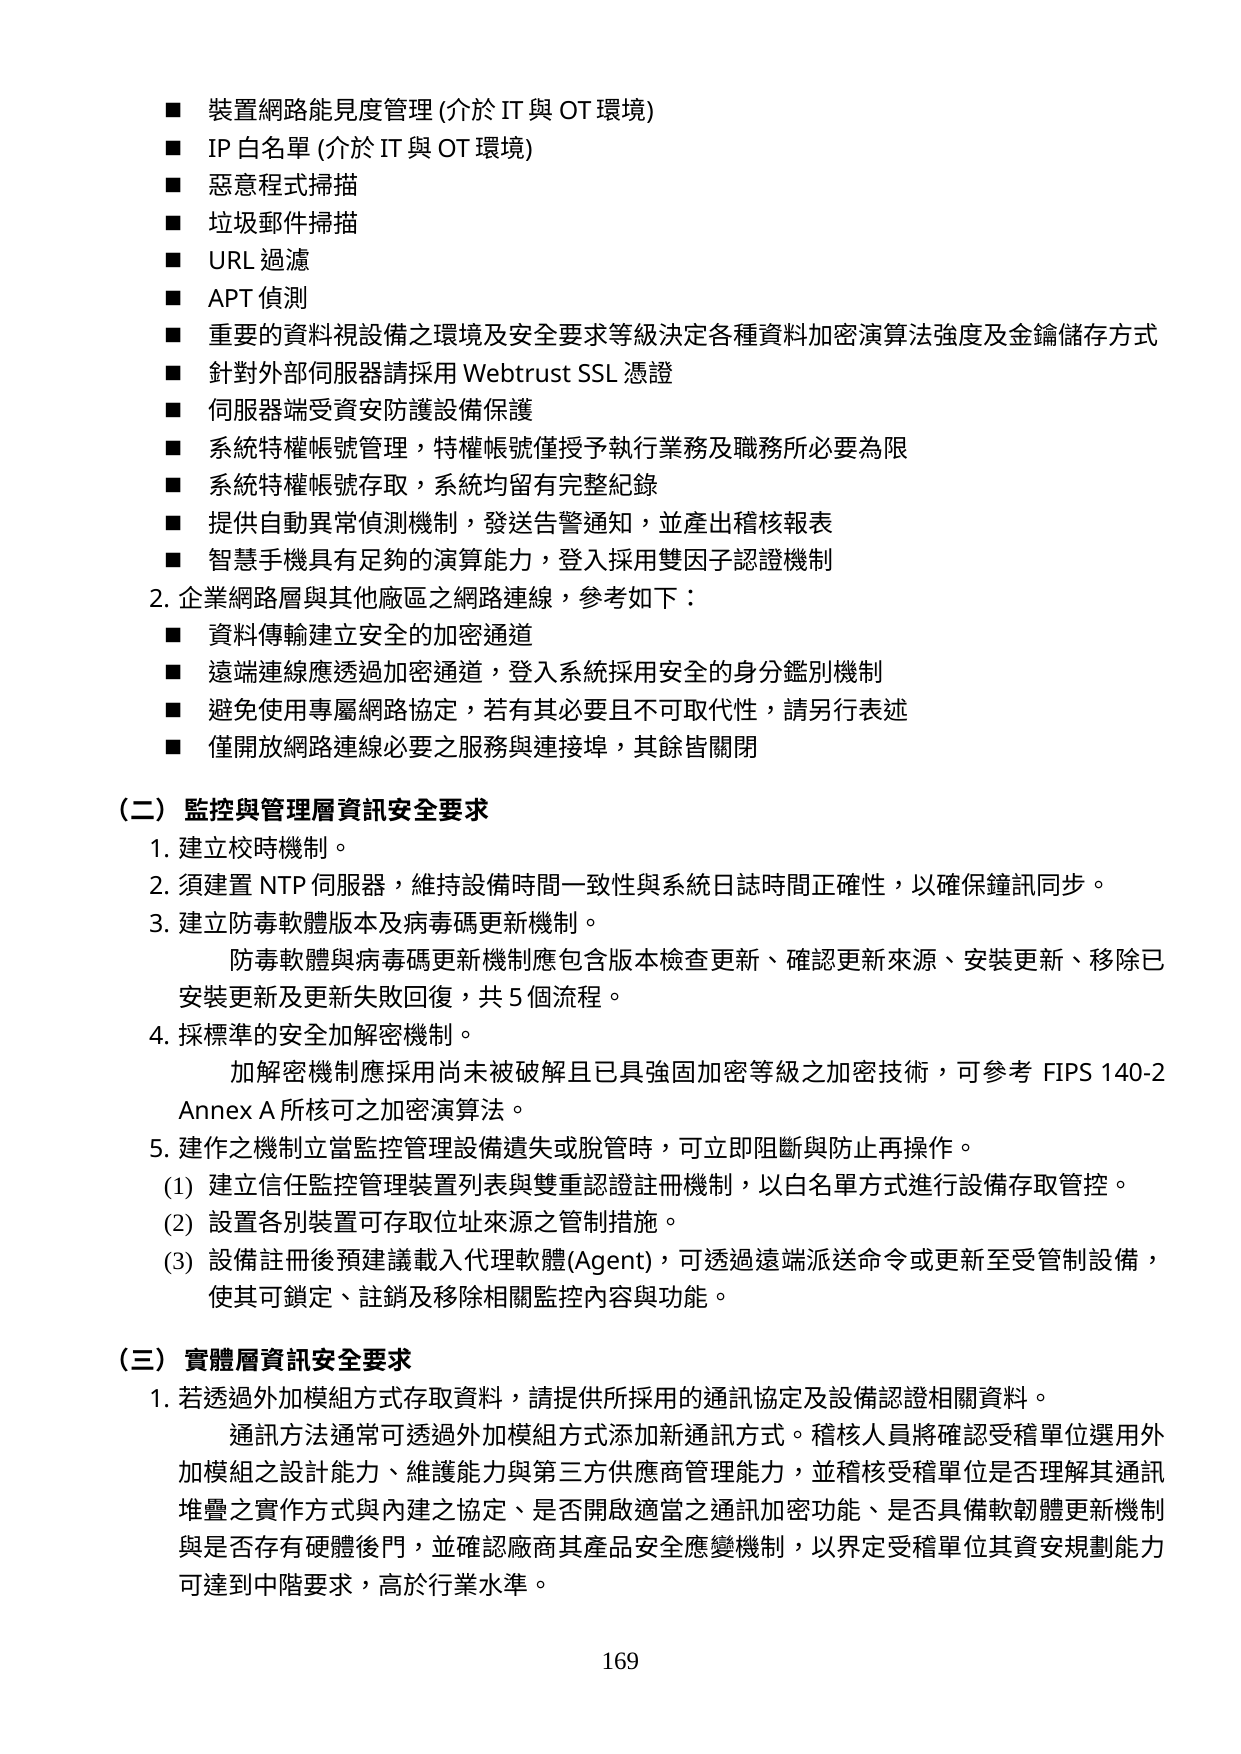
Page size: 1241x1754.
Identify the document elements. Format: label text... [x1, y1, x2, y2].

list 設備註冊後預建議載入代理軟體(Agent)，可透過遠端派送命令或更新至受管制設備，使其可鎖定、註銷及移除相關監控內容與功能。 [164, 1239, 1165, 1314]
list 設置各別裝置可存取位址來源之管制措施。 [164, 1202, 1165, 1239]
list 實體層資訊安全要求 [104, 1339, 1165, 1377]
list 採標準的安全加解密機制。 [149, 1014, 1165, 1052]
text 加解密機制應採用尚未被破解且已具強固加密等級之加密技術，可參考FIPS 140-2 Annex A所核可之加密演算法。 [178, 1052, 1165, 1127]
list 建作之機制立當監控管理設備遺失或脫管時，可立即阻斷與防止再操作。 [149, 1127, 1165, 1164]
text 通訊方法通常可透過外加模組方式添加新通訊方式。稽核人員將確認受稽單位選用外加模組之設計能力、維護能力與第三方供應商管理能力，並稽核受稽單位是否理解其通訊堆疊之實作方式與內建之協定、是否開啟適當之通訊加密功能、是否具備軟韌體更新機制與是否存有硬體後門，並確認廠商其產品安全應變機制，以界定受稽單位其資安規劃能力可達到中階要求，高於行業水準。 [178, 1414, 1165, 1602]
list APT偵測 [164, 277, 1165, 314]
list 若透過外加模組方式存取資料，請提供所採用的通訊協定及設備認證相關資料。 [149, 1377, 1165, 1414]
list 裝置網路能見度管理 (介於IT與OT環境) [164, 89, 1165, 127]
list 遠端連線應透過加密通道，登入系統採用安全的身分鑑別機制 [164, 652, 1165, 689]
list 監控與管理層資訊安全要求 [104, 789, 1165, 827]
list 資料傳輸建立安全的加密通道 [164, 614, 1165, 652]
list 垃圾郵件掃描 [164, 202, 1165, 239]
text 防毒軟體與病毒碼更新機制應包含版本檢查更新、確認更新來源、安裝更新、移除已安裝更新及更新失敗回復，共5個流程。 [178, 939, 1165, 1014]
list 企業網路層與其他廠區之網路連線，參考如下： [149, 577, 1165, 614]
list 須建置NTP伺服器，維持設備時間一致性與系統日誌時間正確性，以確保鐘訊同步。 [149, 864, 1165, 902]
list 針對外部伺服器請採用Webtrust SSL憑證 [164, 352, 1165, 389]
list 系統特權帳號管理，特權帳號僅授予執行業務及職務所必要為限 [164, 427, 1165, 464]
list 避免使用專屬網路協定，若有其必要且不可取代性，請另行表述 [164, 689, 1165, 727]
list IP白名單 (介於IT與OT環境) [164, 127, 1165, 164]
list 智慧手機具有足夠的演算能力，登入採用雙因子認證機制 [164, 539, 1165, 577]
list 僅開放網路連線必要之服務與連接埠，其餘皆關閉 [164, 727, 1165, 764]
list 重要的資料視設備之環境及安全要求等級決定各種資料加密演算法強度及金鑰儲存方式 [164, 314, 1165, 352]
list 建立防毒軟體版本及病毒碼更新機制。 [149, 902, 1165, 939]
list URL過濾 [164, 239, 1165, 277]
list 提供自動異常偵測機制，發送告警通知，並產出稽核報表 [164, 502, 1165, 539]
list 建立信任監控管理裝置列表與雙重認證註冊機制，以白名單方式進行設備存取管控。 [164, 1164, 1165, 1202]
list 伺服器端受資安防護設備保護 [164, 389, 1165, 427]
list 建立校時機制。 [149, 827, 1165, 864]
list 惡意程式掃描 [164, 164, 1165, 202]
list 系統特權帳號存取，系統均留有完整紀錄 [164, 464, 1165, 502]
